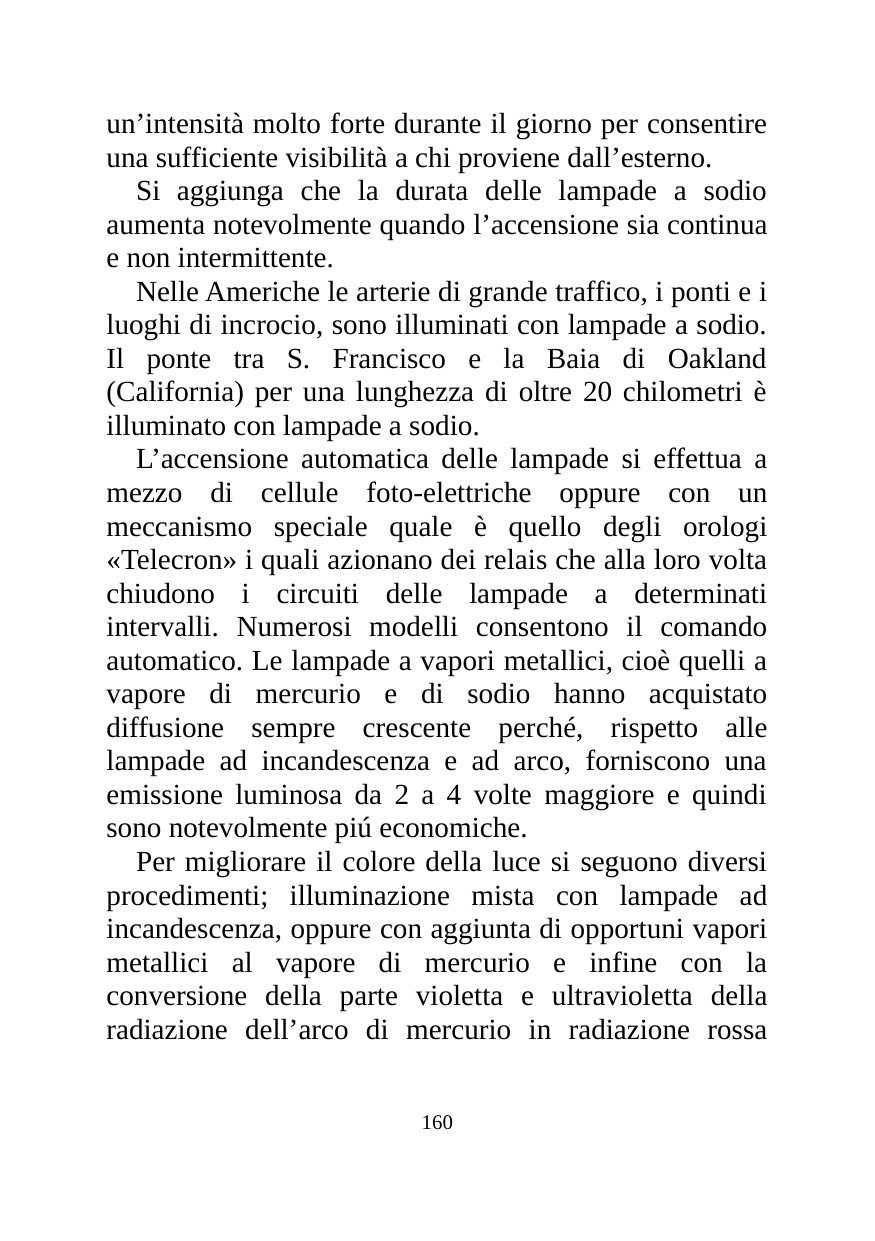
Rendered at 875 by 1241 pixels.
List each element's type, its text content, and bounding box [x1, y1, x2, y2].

text Si aggiunga che la durata delle lampade a sodio aumenta notevolmente quando l’accensione sia continua e non intermittente. [106, 173, 768, 274]
text Per migliorare il colore della luce si seguono diversi procedimenti; illuminazione mista con lampade ad incandescenza, oppure con aggiunta di opportuni vapori metallici al vapore di mercurio e infine con la conversione della parte violetta e ultravioletta della radiazione dell’arco di mercurio in radiazione rossa [106, 844, 768, 1045]
text Nelle Americhe le arterie di grande traffico, i ponti e i luoghi di incrocio, sono illuminati con lampade a sodio. Il ponte tra S. Francisco e la Baia di Oakland (California) per una lunghezza di oltre 20 chilometri è illuminato con lampade a sodio. [106, 274, 768, 442]
text un’intensità molto forte durante il giorno per consentire una sufficiente visibilità a chi proviene dall’esterno. [106, 106, 768, 173]
text L’accensione automatica delle lampade si effettua a mezzo di cellule foto-elettriche oppure con un meccanismo speciale quale è quello degli orologi «Telecron» i quali azionano dei relais che alla loro volta chiudono i circuiti delle lampade a determinati intervalli. Numerosi modelli consentono il comando automatico. Le lampade a vapori metallici, cioè quelli a vapore di mercurio e di sodio hanno acquistato diffusione sempre crescente perché, rispetto alle lampade ad incandescenza e ad arco, forniscono una emissione luminosa da 2 a 4 volte maggiore e quindi sono notevolmente piú economiche. [106, 442, 768, 844]
